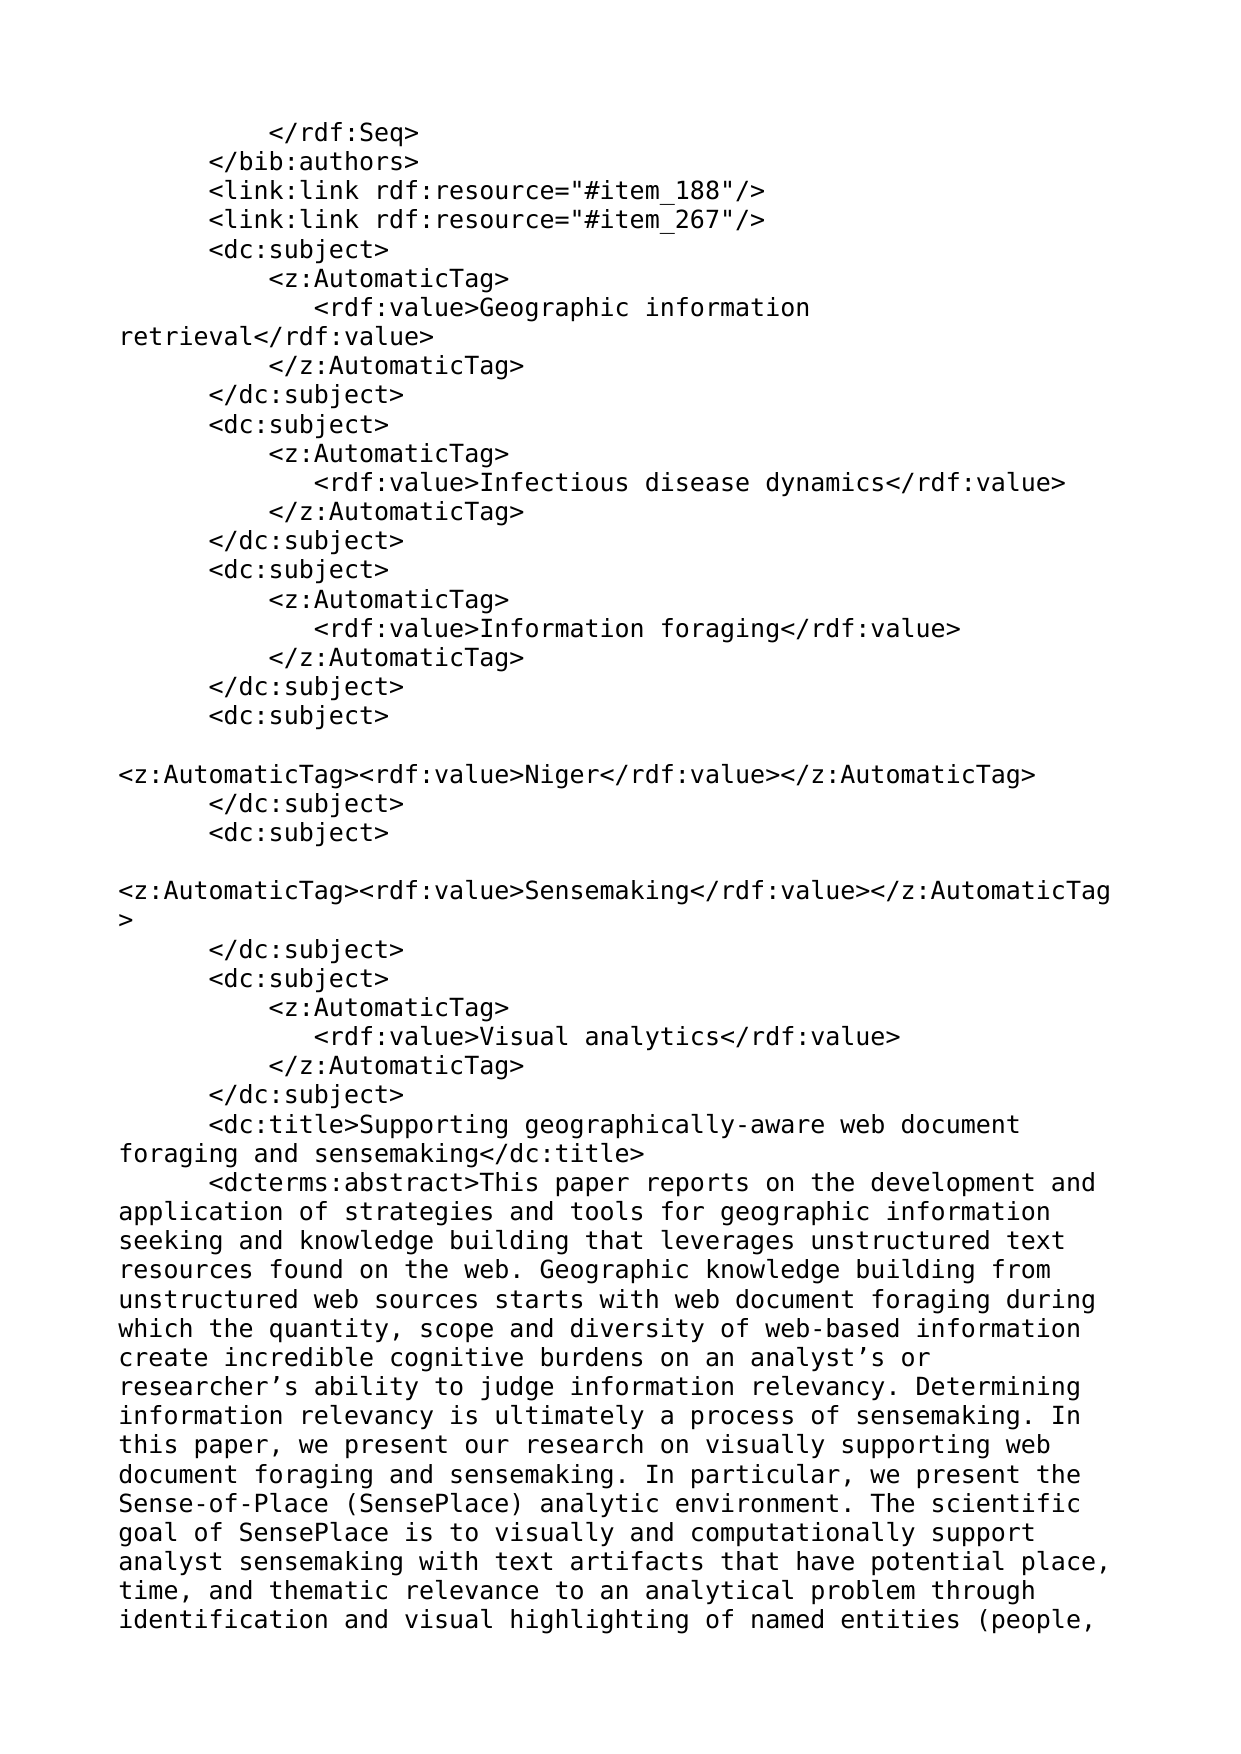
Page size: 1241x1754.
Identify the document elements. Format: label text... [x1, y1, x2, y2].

text </rdf:Seq> </bib:authors> <link:link rdf:resource="#item_188"/> <link:link rdf:resource="#item_267"/> <dc:subject> <z:AutomaticTag> <rdf:value>Geographic information retrieval</rdf:value> </z:AutomaticTag> </dc:subject> <dc:subject> <z:AutomaticTag> <rdf:value>Infectious disease dynamics</rdf:value> </z:AutomaticTag> </dc:subject> <dc:subject> <z:AutomaticTag> <rdf:value>Information foraging</rdf:value> </z:AutomaticTag> </dc:subject> <dc:subject> <z:AutomaticTag><rdf:value>Niger</rdf:value></z:AutomaticTag> </dc:subject> <dc:subject> <z:AutomaticTag><rdf:value>Sensemaking</rdf:value></z:AutomaticTag> </dc:subject> <dc:subject> <z:AutomaticTag> <rdf:value>Visual analytics</rdf:value> </z:AutomaticTag> </dc:subject> <dc:title>Supporting geographically-aware web document foraging and sensemaking</dc:title> <dcterms:abstract>This paper reports on the development and application of strategies and tools for geographic information seeking and knowledge building that leverages unstructured text resources found on the web. Geographic knowledge building from unstructured web sources starts with web document foraging during which the quantity, scope and diversity of web-based information create incredible cognitive burdens on an analyst’s or researcher’s ability to judge information relevancy. Determining information relevancy is ultimately a process of sensemaking. In this paper, we present our research on visually supporting web document foraging and sensemaking. In particular, we present the Sense-of-Place (SensePlace) analytic environment. The scientific goal of SensePlace is to visually and computationally support analyst sensemaking with text artifacts that have potential place, time, and thematic relevance to an analytical problem through identification and visual highlighting of named entities (people, [118, 118, 1122, 1635]
